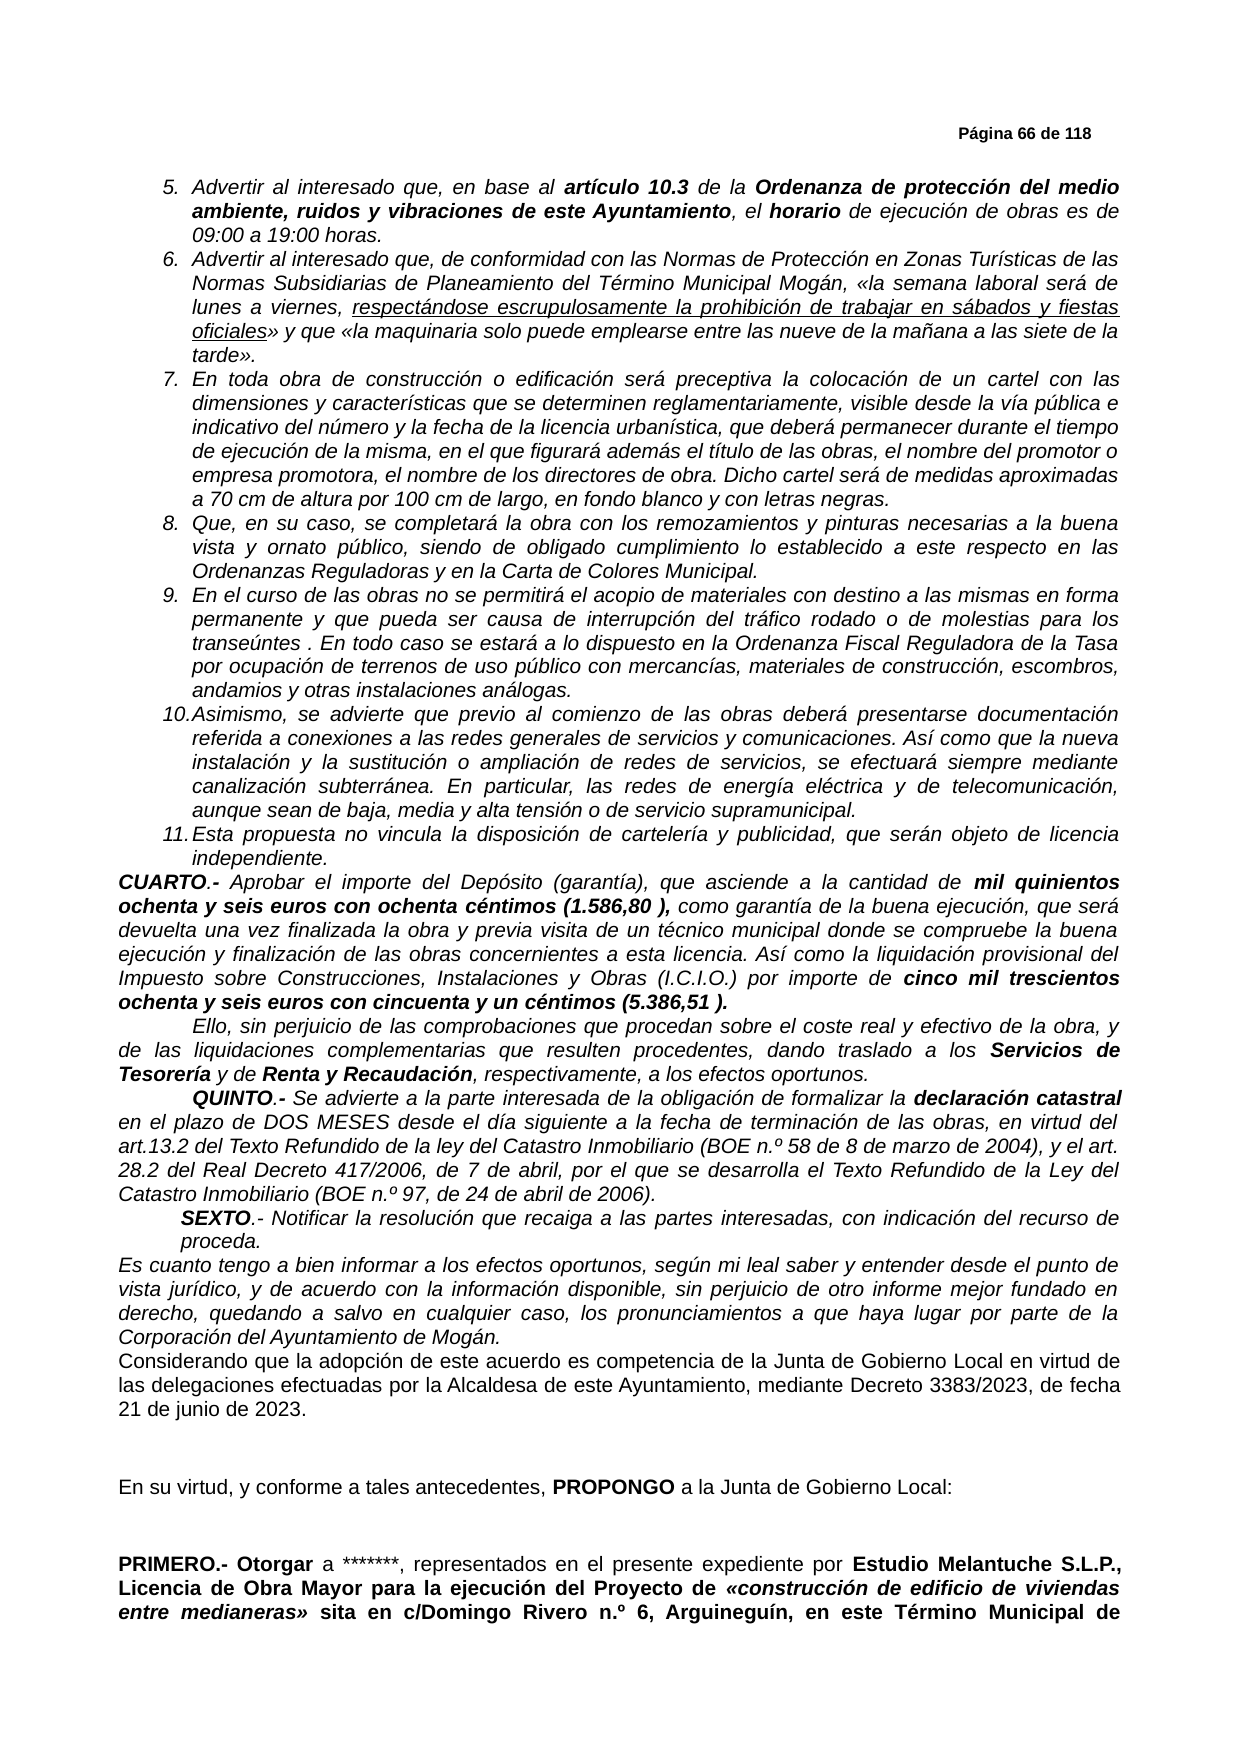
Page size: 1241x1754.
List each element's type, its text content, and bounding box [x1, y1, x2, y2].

list Advertir al interesado que, de conformidad con las Normas de Protección en Zonas Turísticas de las Normas Subsidiarias de Planeamiento del Término Municipal Mogán, «la semana laboral será de lunes a viernes, respectándose escrupulosamente la prohibición de trabajar en sábados y fiestas oficiales» y que «la maquinaria solo puede emplearse entre las nueve de la mañana a las siete de la tarde». [162, 247, 1122, 367]
text Es cuanto tengo a bien informar a los efectos oportunos, según mi leal saber y entender desde el punto de vista jurídico, y de acuerdo con la información disponible, sin perjuicio de otro informe mejor fundado en derecho, quedando a salvo en cualquier caso, los pronunciamientos a que haya lugar por parte de la Corporación del Ayuntamiento de Mogán. [118, 1253, 1122, 1349]
text QUINTO.- Se advierte a la parte interesada de la obligación de formalizar la declaración catastral en el plazo de DOS MESES desde el día siguiente a la fecha de terminación de las obras, en virtud del art.13.2 del Texto Refundido de la ley del Catastro Inmobiliario (BOE n.º 58 de 8 de marzo de 2004), y el art. 28.2 del Real Decreto 417/2006, de 7 de abril, por el que se desarrolla el Texto Refundido de la Ley del Catastro Inmobiliario (BOE n.º 97, de 24 de abril de 2006). [118, 1086, 1122, 1205]
text PRIMERO.- Otorgar a *******, representados en el presente expediente por Estudio Melantuche S.L.P., Licencia de Obra Mayor para la ejecución del Proyecto de «construcción de edificio de viviendas entre medianeras» sita en c/Domingo Rivero n.º 6, Arguineguín, en este Término Municipal de [118, 1552, 1122, 1624]
list En el curso de las obras no se permitirá el acopio de materiales con destino a las mismas en forma permanente y que pueda ser causa de interrupción del tráfico rodado o de molestias para los transeúntes . En todo caso se estará a lo dispuesto en la Ordenanza Fiscal Reguladora de la Tasa por ocupación de terrenos de uso público con mercancías, materiales de construcción, escombros, andamios y otras instalaciones análogas. [162, 582, 1122, 702]
text En su virtud, y conforme a tales antecedentes, PROPONGO a la Junta de Gobierno Local: [118, 1474, 1122, 1498]
text SEXTO.- Notificar la resolución que recaiga a las partes interesadas, con indicación del recurso de proceda. [181, 1205, 1122, 1253]
list Advertir al interesado que, en base al artículo 10.3 de la Ordenanza de protección del medio ambiente, ruidos y vibraciones de este Ayuntamiento, el horario de ejecución de obras es de 09:00 a 19:00 horas. [162, 175, 1122, 247]
list En toda obra de construcción o edificación será preceptiva la colocación de un cartel con las dimensiones y características que se determinen reglamentariamente, visible desde la vía pública e indicativo del número y la fecha de la licencia urbanística, que deberá permanecer durante el tiempo de ejecución de la misma, en el que figurará además el título de las obras, el nombre del promotor o empresa promotora, el nombre de los directores de obra. Dicho cartel será de medidas aproximadas a 70 cm de altura por 100 cm de largo, en fondo blanco y con letras negras. [162, 367, 1122, 511]
text Ello, sin perjuicio de las comprobaciones que procedan sobre el coste real y efectivo de la obra, y de las liquidaciones complementarias que resulten procedentes, dando traslado a los Servicios de Tesorería y de Renta y Recaudación, respectivamente, a los efectos oportunos. [118, 1014, 1122, 1086]
text CUARTO.- Aprobar el importe del Depósito (garantía), que asciende a la cantidad de mil quinientos ochenta y seis euros con ochenta céntimos (1.586,80 ), como garantía de la buena ejecución, que será devuelta una vez finalizada la obra y previa visita de un técnico municipal donde se compruebe la buena ejecución y finalización de las obras concernientes a esta licencia. Así como la liquidación provisional del Impuesto sobre Construcciones, Instalaciones y Obras (I.C.I.O.) por importe de cinco mil trescientos ochenta y seis euros con cincuenta y un céntimos (5.386,51 ). [118, 870, 1122, 1014]
list Esta propuesta no vincula la disposición de cartelería y publicidad, que serán objeto de licencia independiente. [162, 822, 1122, 870]
list Que, en su caso, se completará la obra con los remozamientos y pinturas necesarias a la buena vista y ornato público, siendo de obligado cumplimiento lo establecido a este respecto en las Ordenanzas Reguladoras y en la Carta de Colores Municipal. [162, 511, 1122, 582]
list Asimismo, se advierte que previo al comienzo de las obras deberá presentarse documentación referida a conexiones a las redes generales de servicios y comunicaciones. Así como que la nueva instalación y la sustitución o ampliación de redes de servicios, se efectuará siempre mediante canalización subterránea. En particular, las redes de energía eléctrica y de telecomunicación, aunque sean de baja, media y alta tensión o de servicio supramunicipal. [162, 702, 1122, 822]
text Considerando que la adopción de este acuerdo es competencia de la Junta de Gobierno Local en virtud de las delegaciones efectuadas por la Alcaldesa de este Ayuntamiento, mediante Decreto 3383/2023, de fecha 21 de junio de 2023. [118, 1349, 1122, 1421]
